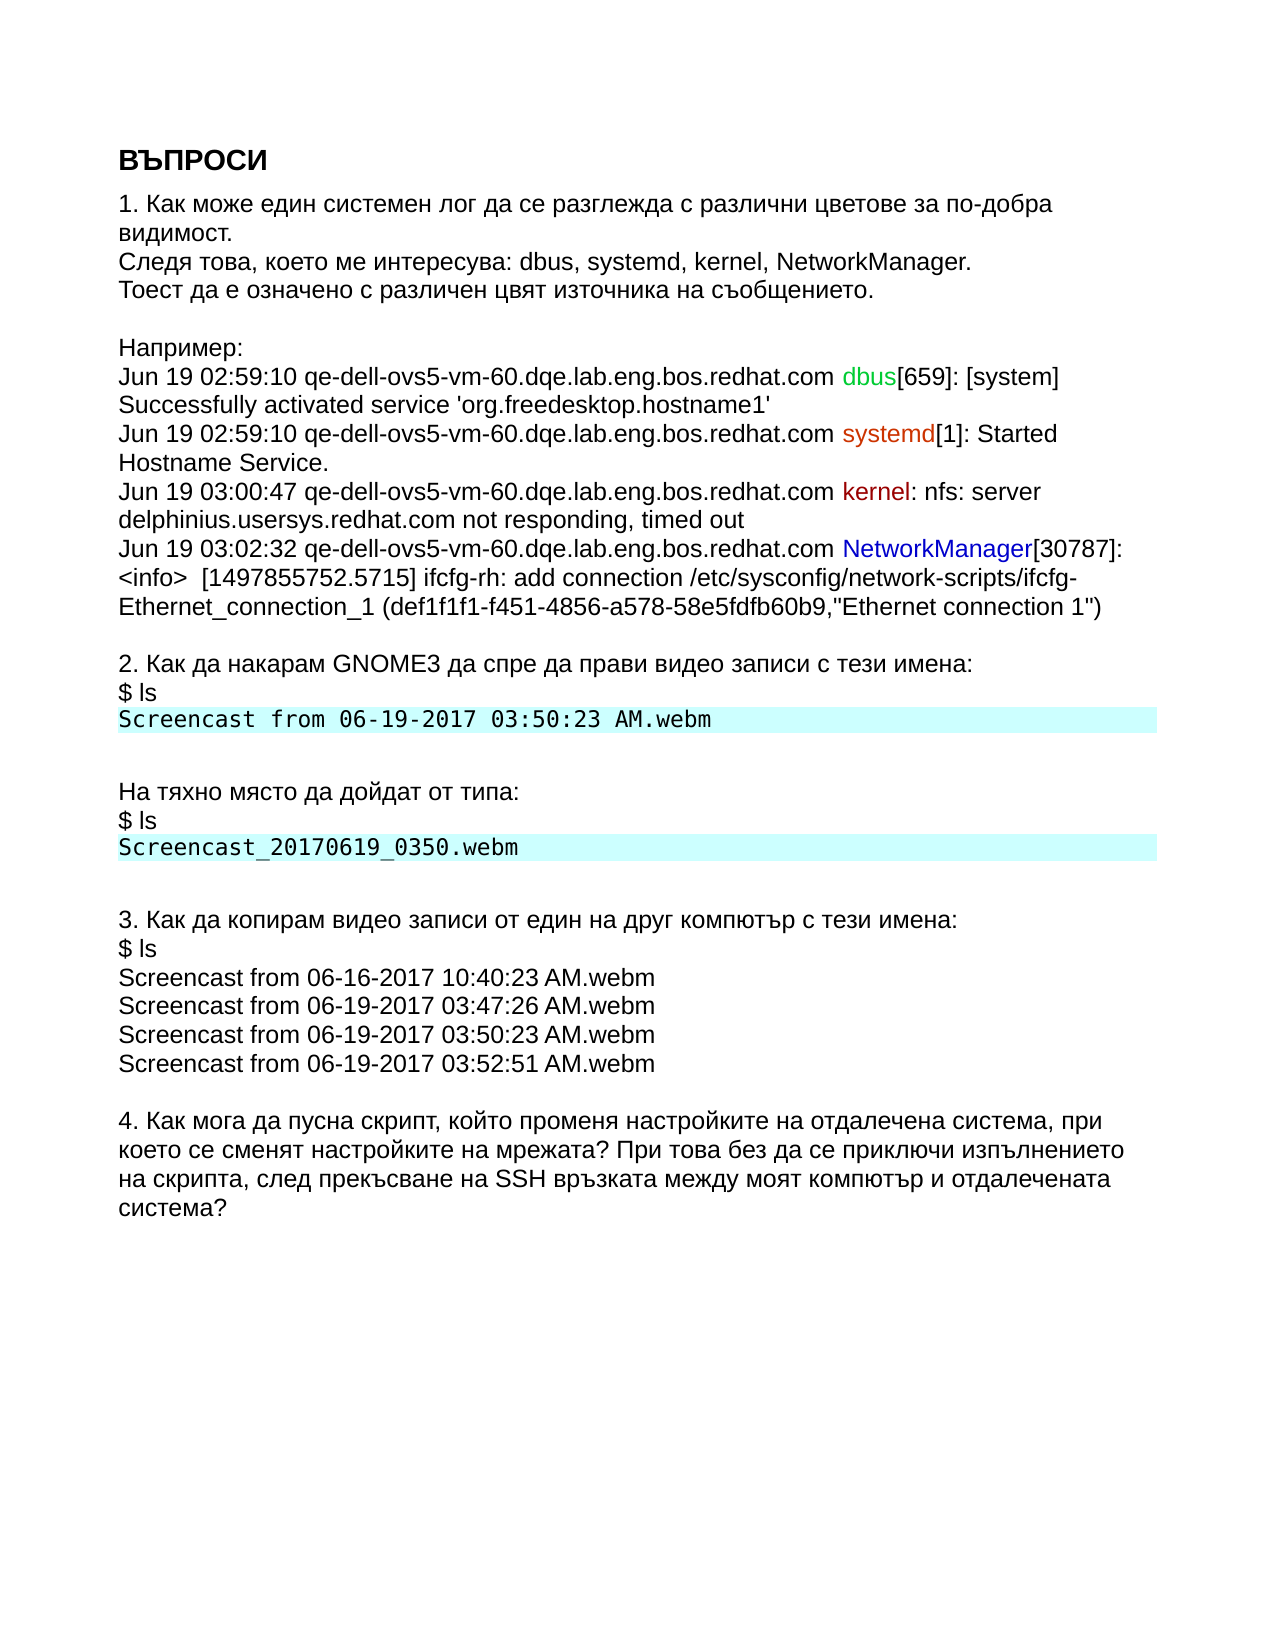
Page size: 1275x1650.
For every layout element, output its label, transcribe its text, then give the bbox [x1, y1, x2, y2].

text $ ls [118, 934, 1157, 962]
text Screencast from 06-19-2017 03:50:23 AM.webm [118, 1020, 1157, 1049]
text На тяхно място да дойдат от типа: [118, 777, 1157, 806]
text Screencast from 06-16-2017 10:40:23 AM.webm [118, 962, 1157, 991]
text Screencast from 06-19-2017 03:52:51 AM.webm [118, 1049, 1157, 1077]
text Jun 19 02:59:10 qe-dell-ovs5-vm-60.dqe.lab.eng.bos.redhat.com dbus[659]: [system] Successfully activated service 'org.freedesktop.hostname1' [118, 362, 1157, 419]
text Тоест да е означено с различен цвят източника на съобщението. [118, 275, 1157, 304]
subtitle ВЪПРОСИ [118, 143, 1157, 177]
text 4. Как мога да пусна скрипт, който променя настройките на отдалечена система, при което се сменят настройките на мрежата? При това без да се приключи изпълнението на скрипта, след прекъсване на SSH връзката между моят компютър и отдалечената система? [118, 1106, 1157, 1221]
text 2. Как да накарам GNOME3 да спре да прави видео записи с тези имена: [118, 649, 1157, 678]
text Следя това, което ме интересува: dbus, systemd, kernel, NetworkManager. [118, 247, 1157, 275]
text 1. Как може един системен лог да се разглежда с различни цветове за по-добра видимост. [118, 189, 1157, 247]
text Screencast from 06-19-2017 03:50:23 AM.webm [118, 707, 1157, 733]
text Screencast_20170619_0350.webm [118, 834, 1157, 861]
text Jun 19 03:02:32 qe-dell-ovs5-vm-60.dqe.lab.eng.bos.redhat.com NetworkManager[30787]: <info> [1497855752.5715] ifcfg-rh: add connection /etc/sysconfig/network-scripts/ifcfg-Ethernet_connection_1 (def1f1f1-f451-4856-a578-58e5fdfb60b9,"Ethernet connection 1") [118, 534, 1157, 620]
text 3. Как да копирам видео записи от един на друг компютър с тези имена: [118, 905, 1157, 934]
text $ ls [118, 678, 1157, 707]
text Jun 19 03:00:47 qe-dell-ovs5-vm-60.dqe.lab.eng.bos.redhat.com kernel: nfs: server delphinius.usersys.redhat.com not responding, timed out [118, 477, 1157, 534]
text Jun 19 02:59:10 qe-dell-ovs5-vm-60.dqe.lab.eng.bos.redhat.com systemd[1]: Started Hostname Service. [118, 419, 1157, 477]
text $ ls [118, 806, 1157, 834]
text Например: [118, 333, 1157, 362]
text Screencast from 06-19-2017 03:47:26 AM.webm [118, 991, 1157, 1020]
